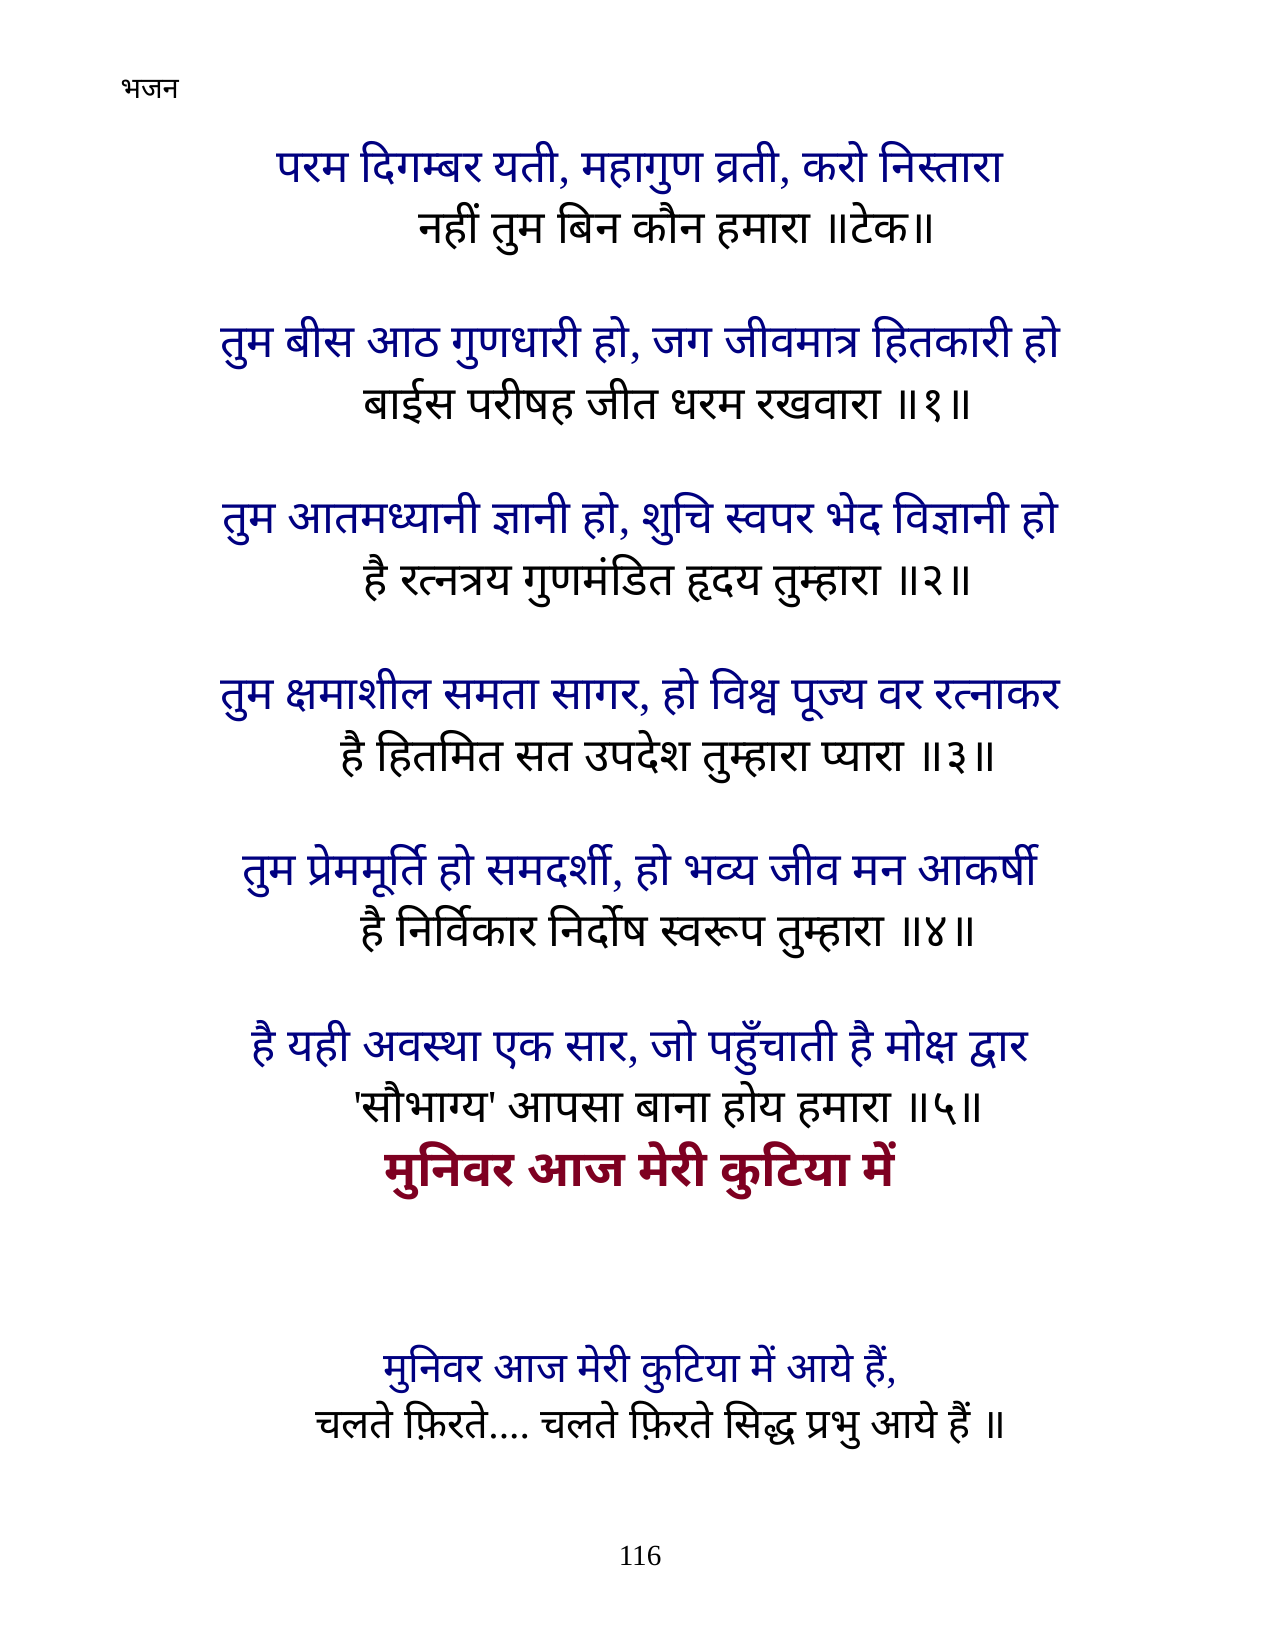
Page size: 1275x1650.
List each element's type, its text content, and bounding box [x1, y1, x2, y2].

text तुम प्रेममूर्ति हो समदर्शी, हो भव्य जीव मन आकर्षी [83, 842, 1196, 904]
text है हितमित सत उपदेश तुम्हारा प्यारा ॥३॥ [83, 728, 1196, 790]
text मुनिवर आज मेरी कुटिया में [83, 1141, 1196, 1207]
text है निर्विकार निर्दोष स्वरूप तुम्हारा ॥४॥ [83, 904, 1196, 966]
text परम दिगम्बर यती, महागुण व्रती, करो निस्तारा [83, 139, 1196, 201]
text तुम क्षमाशील समता सागर, हो विश्व पूज्य वर रत्नाकर [83, 667, 1196, 728]
text 'सौभाग्य' आपसा बाना होय हमारा ॥५॥ [83, 1080, 1196, 1141]
text तुम बीस आठ गुणधारी हो, जग जीवमात्र हितकारी हो [83, 315, 1196, 377]
text चलते फ़िरते.... चलते फ़िरते सिद्ध प्रभु आये हैं ॥ [83, 1399, 1196, 1455]
text नहीं तुम बिन कौन हमारा ॥टेक॥ [83, 201, 1196, 262]
text मुनिवर आज मेरी कुटिया में आये हैं, [83, 1343, 1196, 1399]
text है रत्नत्रय गुणमंडित हृदय तुम्हारा ॥२॥ [83, 552, 1196, 614]
text बाईस परीषह जीत धरम रखवारा ॥१॥ [83, 377, 1196, 438]
text है यही अवस्था एक सार, जो पहुँचाती है मोक्ष द्वार [83, 1018, 1196, 1080]
text तुम आतमध्यानी ज्ञानी हो, शुचि स्वपर भेद विज्ञानी हो [83, 491, 1196, 552]
